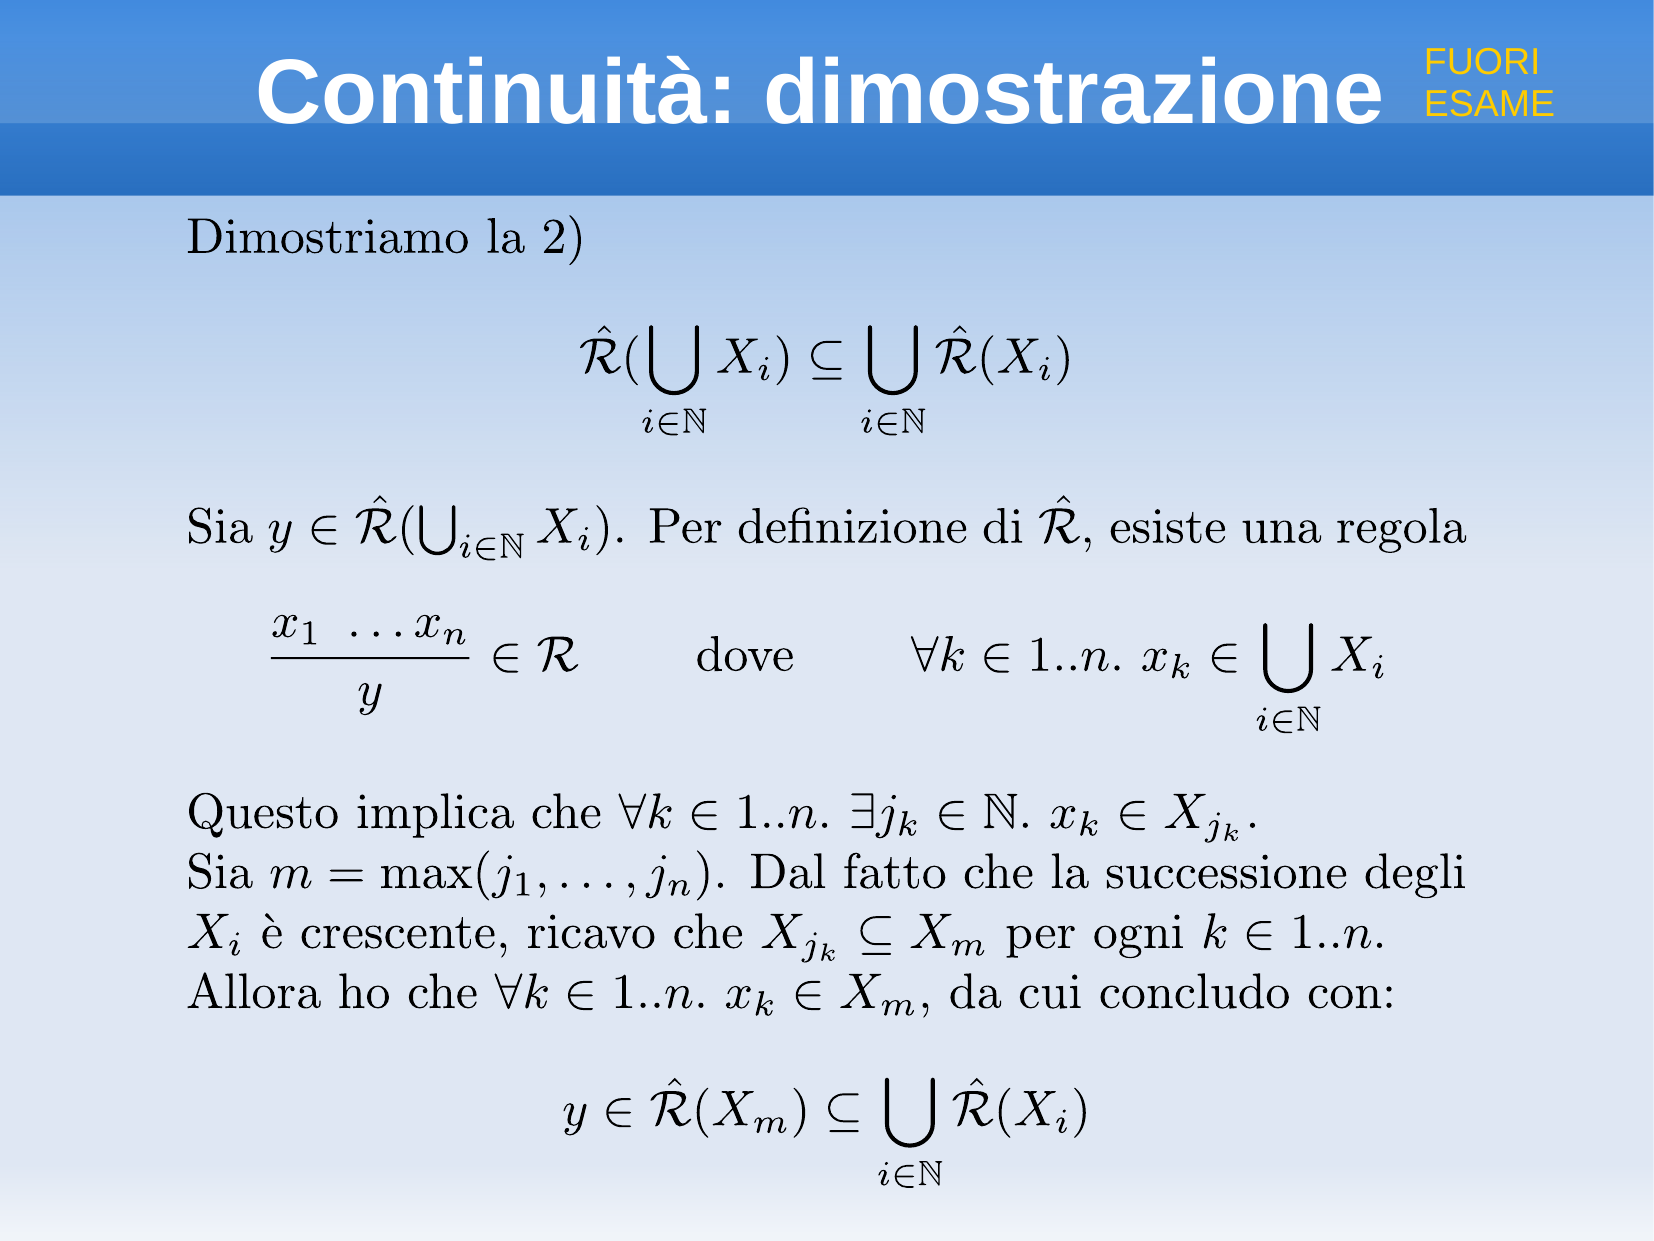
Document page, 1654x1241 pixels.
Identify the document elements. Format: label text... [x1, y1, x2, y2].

picture [0, 0, 1654, 1241]
text_box FUORI ESAME [1409, 33, 1571, 132]
title Continuità: dimostrazione [76, 0, 1565, 196]
